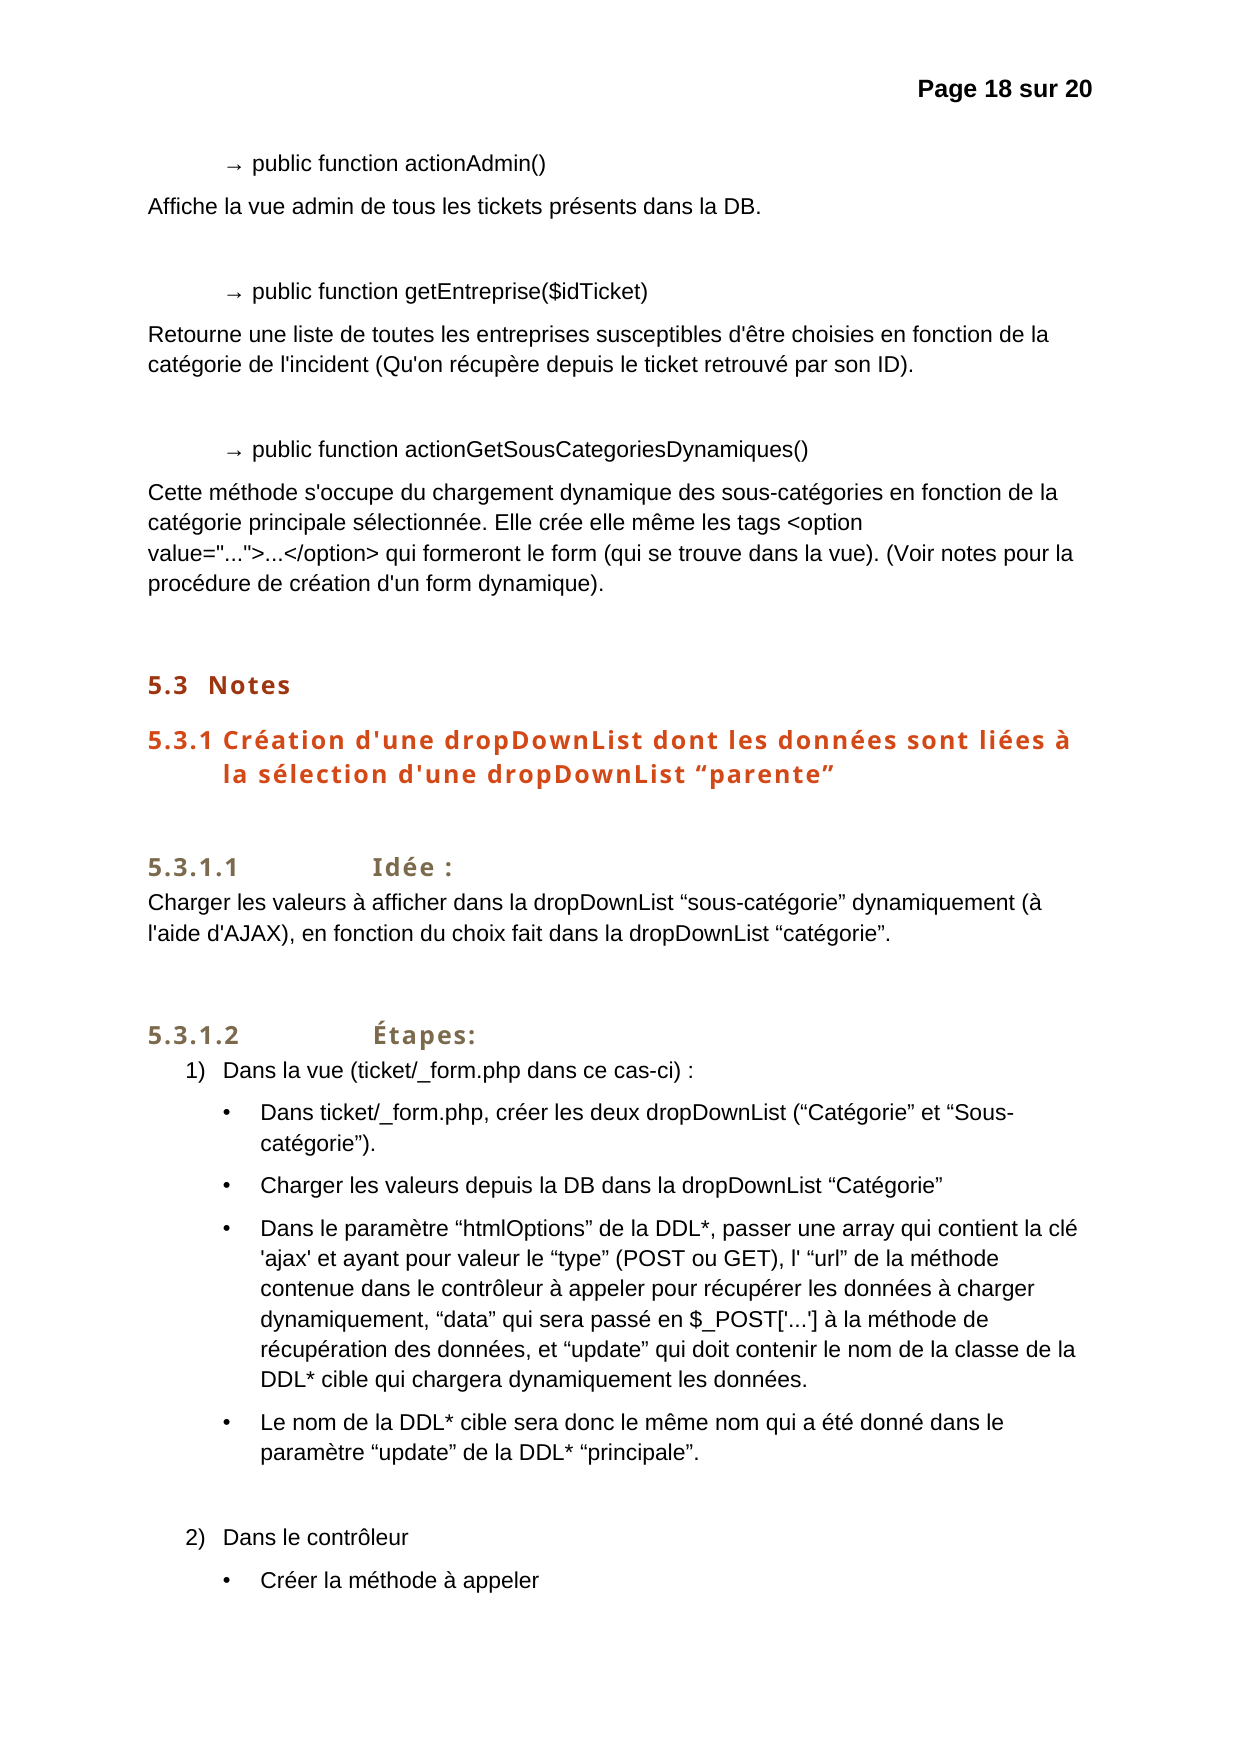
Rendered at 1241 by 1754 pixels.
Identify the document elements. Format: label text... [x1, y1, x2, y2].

list Créer la méthode à appeler [223, 1567, 1092, 1593]
text Affiche la vue admin de tous les tickets présents dans la DB. [148, 193, 1092, 219]
subtitle Notes [148, 668, 1092, 702]
list Dans le contrôleur [185, 1524, 1092, 1551]
list Le nom de la DDL* cible sera donc le même nom qui a été donné dans le paramètre “update” de la DDL* “principale”. [223, 1409, 1092, 1465]
list Dans ticket/_form.php, créer les deux dropDownList (“Catégorie” et “Sous-catégorie”). [223, 1099, 1092, 1156]
text → public function getEntreprise($idTicket) [148, 278, 1092, 304]
list Dans le paramètre “htmlOptions” de la DDL*, passer une array qui contient la clé 'ajax' et ayant pour valeur le “type” (POST ou GET), l' “url” de la méthode contenue dans le contrôleur à appeler pour récupérer les données à charger dynamiquement, “data” qui sera passé en $_POST['...'] à la méthode de récupération des données, et “update” qui doit contenir le nom de la classe de la DDL* cible qui chargera dynamiquement les données. [223, 1215, 1092, 1392]
subtitle Idée : [148, 850, 1092, 884]
list Dans la vue (ticket/_form.php dans ce cas-ci) : [185, 1057, 1092, 1083]
text → public function actionGetSousCategoriesDynamiques() [148, 436, 1092, 463]
text Cette méthode s'occupe du chargement dynamique des sous-catégories en fonction de la catégorie principale sélectionnée. Elle crée elle même les tags <option value="...">...</option> qui formeront le form (qui se trouve dans la vue). (Voir notes pour la procédure de création d'un form dynamique). [148, 479, 1092, 596]
list Charger les valeurs depuis la DB dans la dropDownList “Catégorie” [223, 1172, 1092, 1198]
text → public function actionAdmin() [148, 150, 1092, 176]
text Charger les valeurs à afficher dans la dropDownList “sous-catégorie” dynamiquement (à l'aide d'AJAX), en fonction du choix fait dans la dropDownList “catégorie”. [148, 889, 1092, 946]
text Retourne une liste de toutes les entreprises susceptibles d'être choisies en fonction de la catégorie de l'incident (Qu'on récupère depuis le ticket retrouvé par son ID). [148, 321, 1092, 377]
subtitle Création d'une dropDownList dont les données sont liées à la sélection d'une dropDownList “parente” [148, 723, 1092, 791]
subtitle Étapes: [148, 1017, 1092, 1051]
